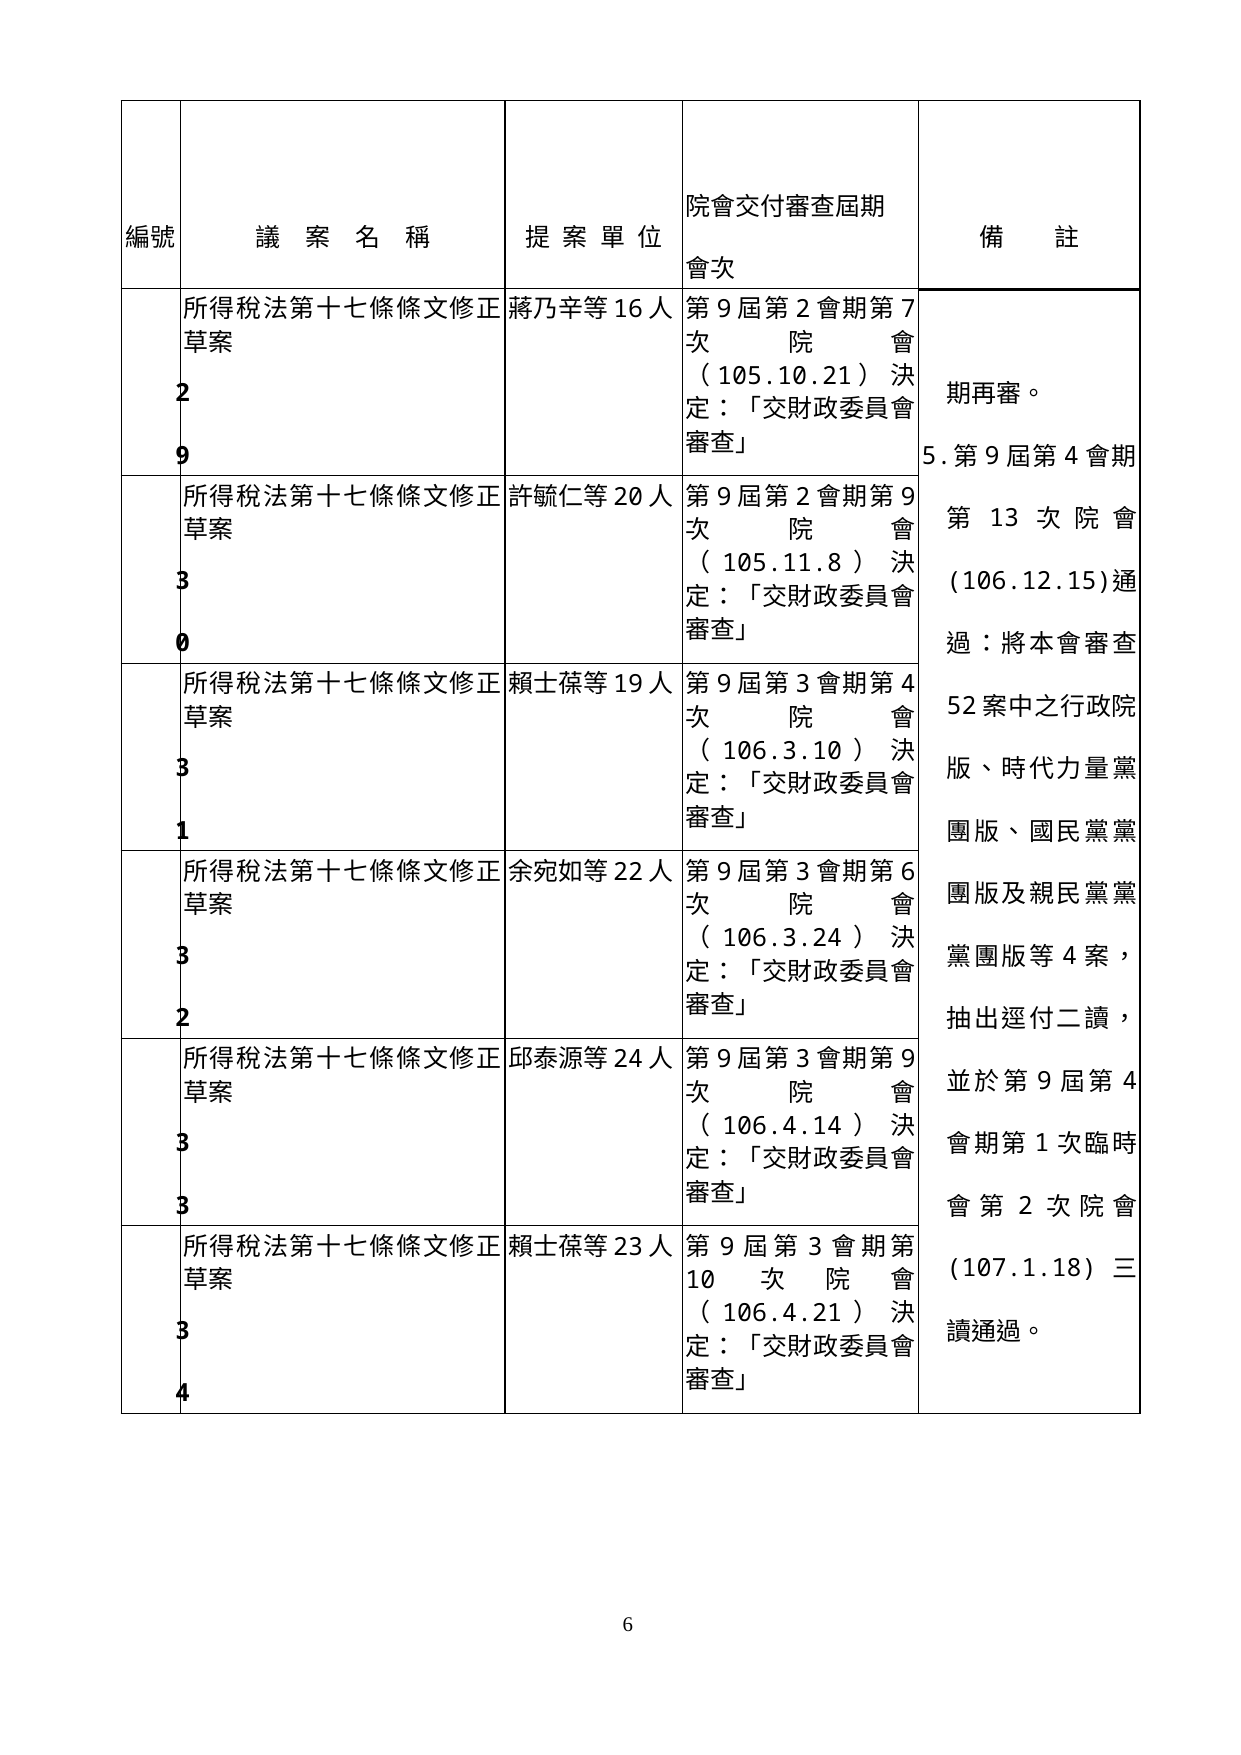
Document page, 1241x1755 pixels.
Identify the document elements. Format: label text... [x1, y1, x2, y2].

table_header 院會交付審查屆期 會次 [683, 101, 918, 288]
table_header 提 案 單 位 [506, 101, 682, 288]
table_header 編號 [122, 101, 180, 288]
table_header 議 案 名 稱 [181, 101, 504, 288]
table_cell 蔣乃辛等16人 [506, 289, 682, 475]
table_header 備 註 [919, 101, 1139, 288]
table_cell [122, 476, 180, 663]
table_cell 余宛如等22人 [506, 851, 682, 1038]
table_cell 第9屆第3會期第6次院會（106.3.24）決定：「交財政委員會審查」 [683, 851, 918, 1038]
table_cell 期再審。 5.第9屆第4會期第13次院會(106.12.15)通過：將本會審查52案中之行政院版、時代力量黨團版、國民黨黨團版及親民黨黨黨團版等4案，抽出逕付二讀，並於第9屆第4會期第1次臨時會第2次院會(107.1.18)三讀通過。 [919, 291, 1139, 1413]
table_cell 賴士葆等23人 [506, 1226, 682, 1413]
table_cell 邱泰源等24人 [506, 1039, 682, 1225]
table_cell 第9屆第3會期第4次院會（106.3.10）決定：「交財政委員會審查」 [683, 664, 918, 850]
table_cell 所得稅法第十七條條文修正草案 [181, 851, 504, 1038]
table_cell 所得稅法第十七條條文修正草案 [181, 476, 504, 663]
table_cell [122, 289, 180, 475]
table_cell 所得稅法第十七條條文修正草案 [181, 664, 504, 850]
table_cell [122, 664, 180, 850]
table_cell 賴士葆等19人 [506, 664, 682, 850]
table_cell [122, 1226, 180, 1413]
table_cell 許毓仁等20人 [506, 476, 682, 663]
table_cell 所得稅法第十七條條文修正草案 [181, 1226, 504, 1413]
table_cell 所得稅法第十七條條文修正草案 [181, 289, 504, 475]
table_cell 第9屆第2會期第7次院會（105.10.21）決定：「交財政委員會審查」 [683, 289, 918, 475]
table_cell 第9屆第2會期第9次院會（105.11.8）決定：「交財政委員會審查」 [683, 476, 918, 663]
table_cell [122, 1039, 180, 1225]
table_cell [122, 851, 180, 1038]
table_cell 所得稅法第十七條條文修正草案 [181, 1039, 504, 1225]
table_cell 第9屆第3會期第9次院會（106.4.14）決定：「交財政委員會審查」 [683, 1039, 918, 1225]
table_cell 第9屆第3會期第10次院會（106.4.21）決定：「交財政委員會審查」 [683, 1226, 918, 1413]
